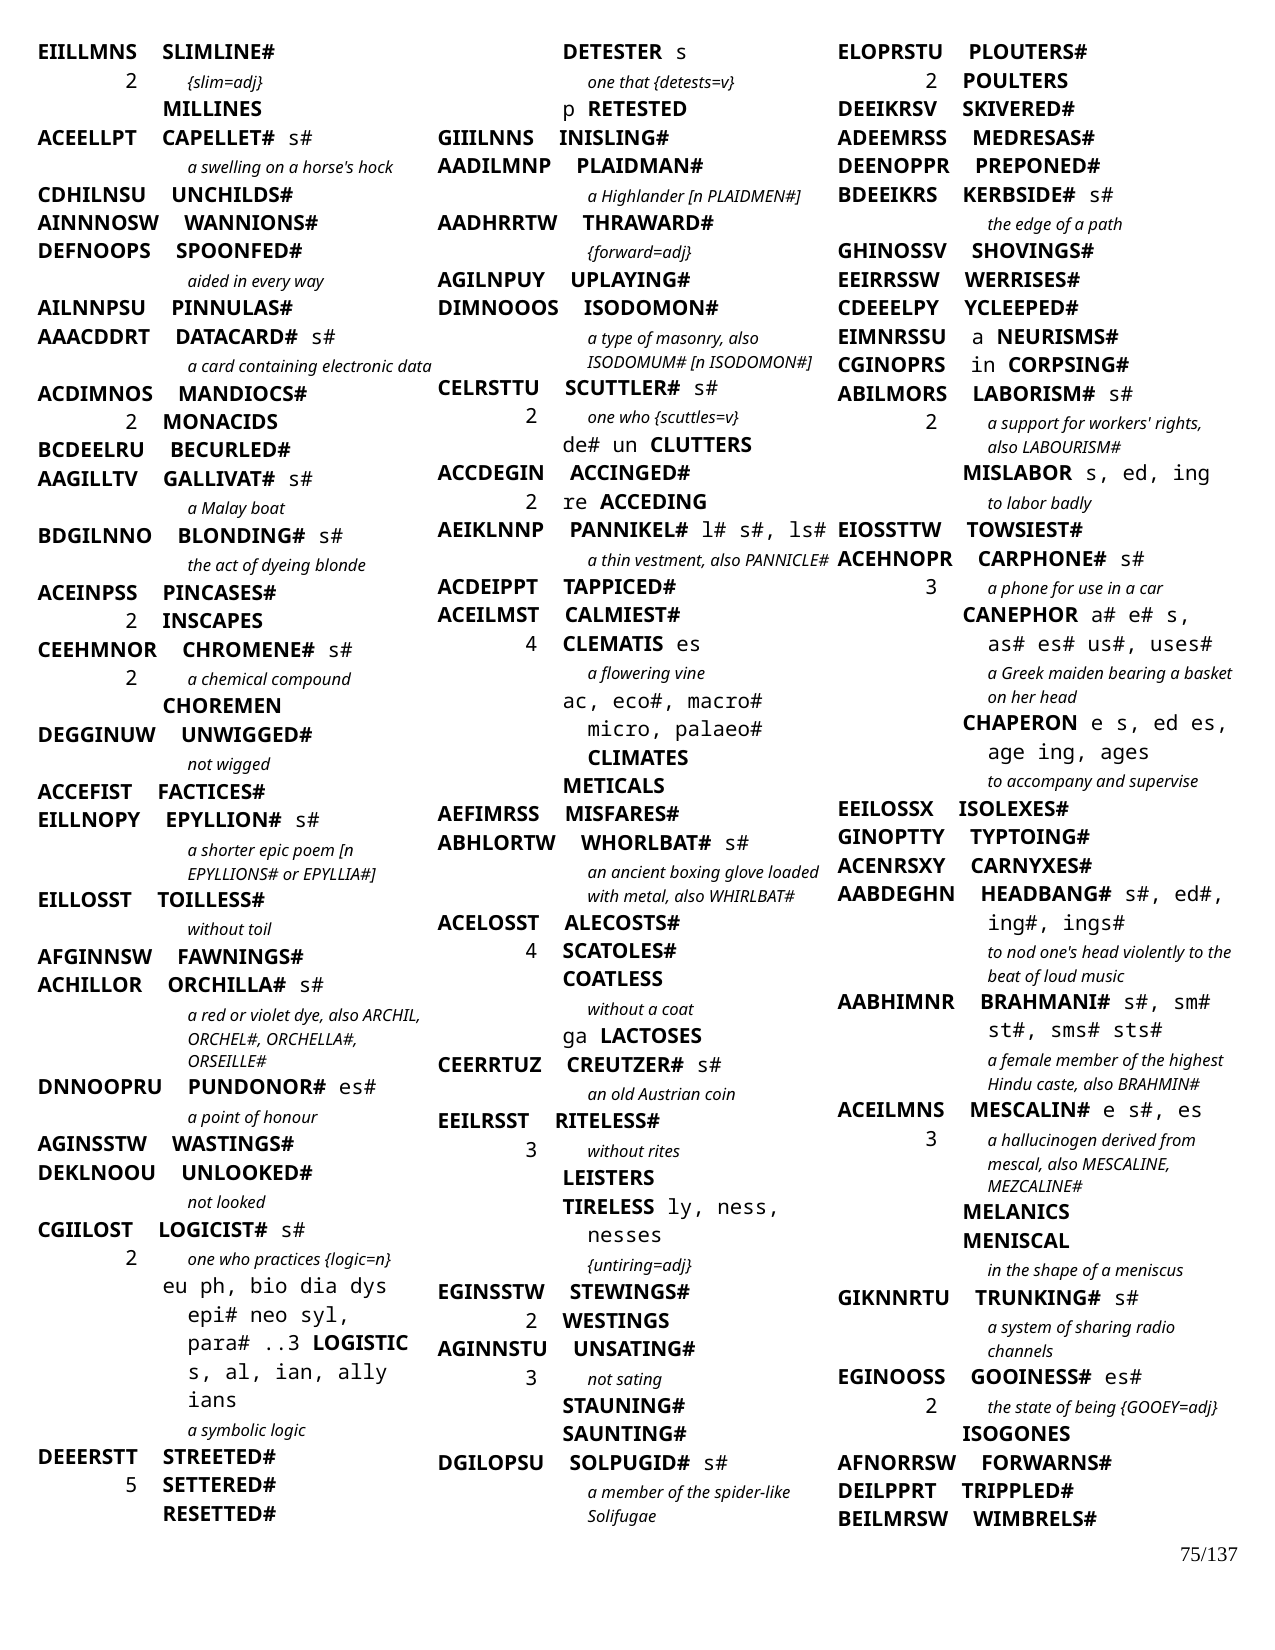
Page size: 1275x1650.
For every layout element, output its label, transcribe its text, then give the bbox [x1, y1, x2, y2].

text a shorter epic poem [n EPYLLIONS# or EPYLLIA#] [37, 834, 437, 885]
text 3 a hallucinogen derived from mescal, also MESCALINE, MEZCALINE# [837, 1124, 1237, 1197]
text 2 one who practices {logic=n} [37, 1243, 437, 1272]
text one that {detests=v} [437, 66, 837, 94]
text ISOGONES [837, 1419, 1237, 1448]
text MISLABOR s, ed, ing [837, 458, 1237, 487]
text METICALS [437, 771, 837, 799]
text ACDEIPPT TAPPICED# [437, 572, 837, 601]
text ACEHNOPR CARPHONE# s# [837, 544, 1237, 572]
text DGILOPSU SOLPUGID# s# [437, 1448, 837, 1476]
text EILLNOPY EPYLLION# s# [37, 805, 437, 834]
text EGINSSTW STEWINGS# [437, 1277, 837, 1306]
text 2 MONACIDS [37, 407, 437, 436]
text CGINOPRS in CORPSING# [837, 350, 1237, 379]
text GHINOSSV SHOVINGS# [837, 237, 1237, 265]
text GIKNNRTU TRUNKING# s# [837, 1283, 1237, 1311]
text not looked [37, 1186, 437, 1215]
text de# un CLUTTERS [437, 430, 837, 458]
text a system of sharing radio channels [837, 1311, 1237, 1362]
text in the shape of a meniscus [837, 1254, 1237, 1283]
text 2 POULTERS [837, 66, 1237, 94]
text CANEPHOR a# e# s, as# es# us#, uses# [837, 601, 1237, 657]
text a member of the spider-like Solifugae [437, 1476, 837, 1527]
text 3 without rites [437, 1135, 837, 1163]
text AABHIMNR BRAHMANI# s#, sm# st#, sms# sts# [837, 987, 1237, 1044]
text {untiring=adj} [437, 1249, 837, 1277]
text ABHLORTW WHORLBAT# s# [437, 828, 837, 856]
text EEILRSST RITELESS# [437, 1107, 837, 1135]
text EILLOSST TOILLESS# [37, 885, 437, 913]
text to labor badly [837, 487, 1237, 515]
text ACHILLOR ORCHILLA# s# [37, 970, 437, 999]
text EGINOOSS GOOINESS# es# [837, 1362, 1237, 1391]
text LEISTERS [437, 1163, 837, 1192]
text aided in every way [37, 265, 437, 293]
text 2 WESTINGS [437, 1306, 837, 1334]
text ACELOSST ALECOSTS# [437, 908, 837, 936]
text a swelling on a horse's hock [37, 151, 437, 180]
text 2 {slim=adj} [37, 66, 437, 94]
text ACEELLPT CAPELLET# s# [37, 123, 437, 151]
text CDHILNSU UNCHILDS# [37, 180, 437, 208]
text to nod one's head violently to the beat of loud music [837, 936, 1237, 987]
text 2 the state of being {GOOEY=adj} [837, 1391, 1237, 1419]
text AEFIMRSS MISFARES# [437, 799, 837, 828]
text a thin vestment, also PANNICLE# [437, 544, 837, 572]
text not wigged [37, 748, 437, 777]
text EIILLMNS SLIMLINE# [37, 37, 437, 66]
text an ancient boxing glove loaded with metal, also WHIRLBAT# [437, 856, 837, 908]
text without a coat [437, 993, 837, 1021]
text 4 CLEMATIS es [437, 629, 837, 657]
text AEIKLNNP PANNIKEL# l# s#, ls# [437, 515, 837, 544]
text DETESTER s [437, 37, 837, 66]
text ACDIMNOS MANDIOCS# [37, 379, 437, 407]
text ac, eco#, macro# micro, palaeo# CLIMATES [437, 686, 837, 771]
text GIIILNNS INISLING# [437, 123, 837, 151]
text AABDEGHN HEADBANG# s#, ed#, ing#, ings# [837, 879, 1237, 936]
text DEEERSTT STREETED# [37, 1442, 437, 1471]
text a female member of the highest Hindu caste, also BRAHMIN# [837, 1044, 1237, 1095]
text AGILNPUY UPLAYING# [437, 265, 837, 293]
text without toil [37, 913, 437, 942]
text STAUNING# [437, 1391, 837, 1419]
text DEFNOOPS SPOONFED# [37, 237, 437, 265]
text 3 a phone for use in a car [837, 572, 1237, 601]
text ACCEFIST FACTICES# [37, 777, 437, 805]
text a flowering vine [437, 657, 837, 686]
text EIMNRSSU a NEURISMS# [837, 322, 1237, 350]
text BDEEIKRS KERBSIDE# s# [837, 180, 1237, 208]
text ACENRSXY CARNYXES# [837, 851, 1237, 879]
text AADILMNP PLAIDMAN# [437, 151, 837, 180]
text DEGGINUW UNWIGGED# [37, 720, 437, 748]
text SAUNTING# [437, 1419, 837, 1448]
text {forward=adj} [437, 237, 837, 265]
text ACEILMST CALMIEST# [437, 601, 837, 629]
text a point of honour [37, 1101, 437, 1129]
text DEILPPRT TRIPPLED# [837, 1476, 1237, 1504]
text CELRSTTU SCUTTLER# s# [437, 373, 837, 401]
text AGINSSTW WASTINGS# [37, 1129, 437, 1158]
text ABILMORS LABORISM# s# [837, 379, 1237, 407]
text 3 not sating [437, 1363, 837, 1391]
text a symbolic logic [37, 1414, 437, 1442]
text GINOPTTY TYPTOING# [837, 822, 1237, 851]
text RESETTED# [37, 1499, 437, 1527]
text TIRELESS ly, ness, nesses [437, 1192, 837, 1249]
text 2 re ACCEDING [437, 487, 837, 515]
text CHAPERON e s, ed es, age ing, ages [837, 708, 1237, 765]
text DEEIKRSV SKIVERED# [837, 94, 1237, 123]
text 5 SETTERED# [37, 1471, 437, 1499]
text the edge of a path [837, 208, 1237, 237]
text 2 one who {scuttles=v} [437, 401, 837, 430]
text AGINNSTU UNSATING# [437, 1334, 837, 1363]
text MENISCAL [837, 1226, 1237, 1254]
text ga LACTOSES [437, 1021, 837, 1050]
text EIOSSTTW TOWSIEST# [837, 515, 1237, 544]
text a card containing electronic data [37, 350, 437, 379]
text CDEEELPY YCLEEPED# [837, 293, 1237, 322]
text AINNNOSW WANNIONS# [37, 208, 437, 237]
text MILLINES [37, 94, 437, 123]
text a red or violet dye, also ARCHIL, ORCHEL#, ORCHELLA#, ORSEILLE# [37, 999, 437, 1072]
text AFNORRSW FORWARNS# [837, 1448, 1237, 1476]
text a Highlander [n PLAIDMEN#] [437, 180, 837, 208]
text an old Austrian coin [437, 1078, 837, 1107]
text ACEILMNS MESCALIN# e s#, es [837, 1095, 1237, 1124]
text 2 a chemical compound [37, 663, 437, 692]
text the act of dyeing blonde [37, 549, 437, 578]
text EEILOSSX ISOLEXES# [837, 794, 1237, 822]
text AAGILLTV GALLIVAT# s# [37, 464, 437, 492]
text a type of masonry, also ISODOMUM# [n ISODOMON#] [437, 322, 837, 373]
text CHOREMEN [37, 692, 437, 720]
text 4 SCATOLES# [437, 936, 837, 964]
text ADEEMRSS MEDRESAS# [837, 123, 1237, 151]
text ELOPRSTU PLOUTERS# [837, 37, 1237, 66]
text BCDEELRU BECURLED# [37, 436, 437, 464]
text BEILMRSW WIMBRELS# [837, 1504, 1237, 1533]
text AAACDDRT DATACARD# s# [37, 322, 437, 350]
text DIMNOOOS ISODOMON# [437, 293, 837, 322]
text AFGINNSW FAWNINGS# [37, 942, 437, 970]
text p RETESTED [437, 94, 837, 123]
text a Malay boat [37, 492, 437, 521]
text CEERRTUZ CREUTZER# s# [437, 1050, 837, 1078]
text 2 INSCAPES [37, 606, 437, 635]
text a Greek maiden bearing a basket on her head [837, 657, 1237, 708]
text AILNNPSU PINNULAS# [37, 293, 437, 322]
text ACCDEGIN ACCINGED# [437, 458, 837, 487]
text COATLESS [437, 964, 837, 993]
text ACEINPSS PINCASES# [37, 578, 437, 606]
text BDGILNNO BLONDING# s# [37, 521, 437, 549]
text AADHRRTW THRAWARD# [437, 208, 837, 237]
text to accompany and supervise [837, 765, 1237, 794]
text DNNOOPRU PUNDONOR# es# [37, 1072, 437, 1101]
text MELANICS [837, 1197, 1237, 1226]
text DEKLNOOU UNLOOKED# [37, 1158, 437, 1186]
text CEEHMNOR CHROMENE# s# [37, 635, 437, 663]
text eu ph, bio dia dys epi# neo syl, para# ..3 LOGISTIC s, al, ian, ally ians [37, 1272, 437, 1414]
text 2 a support for workers' rights, also LABOURISM# [837, 407, 1237, 458]
text CGIILOST LOGICIST# s# [37, 1215, 437, 1243]
text DEENOPPR PREPONED# [837, 151, 1237, 180]
text EEIRRSSW WERRISES# [837, 265, 1237, 293]
